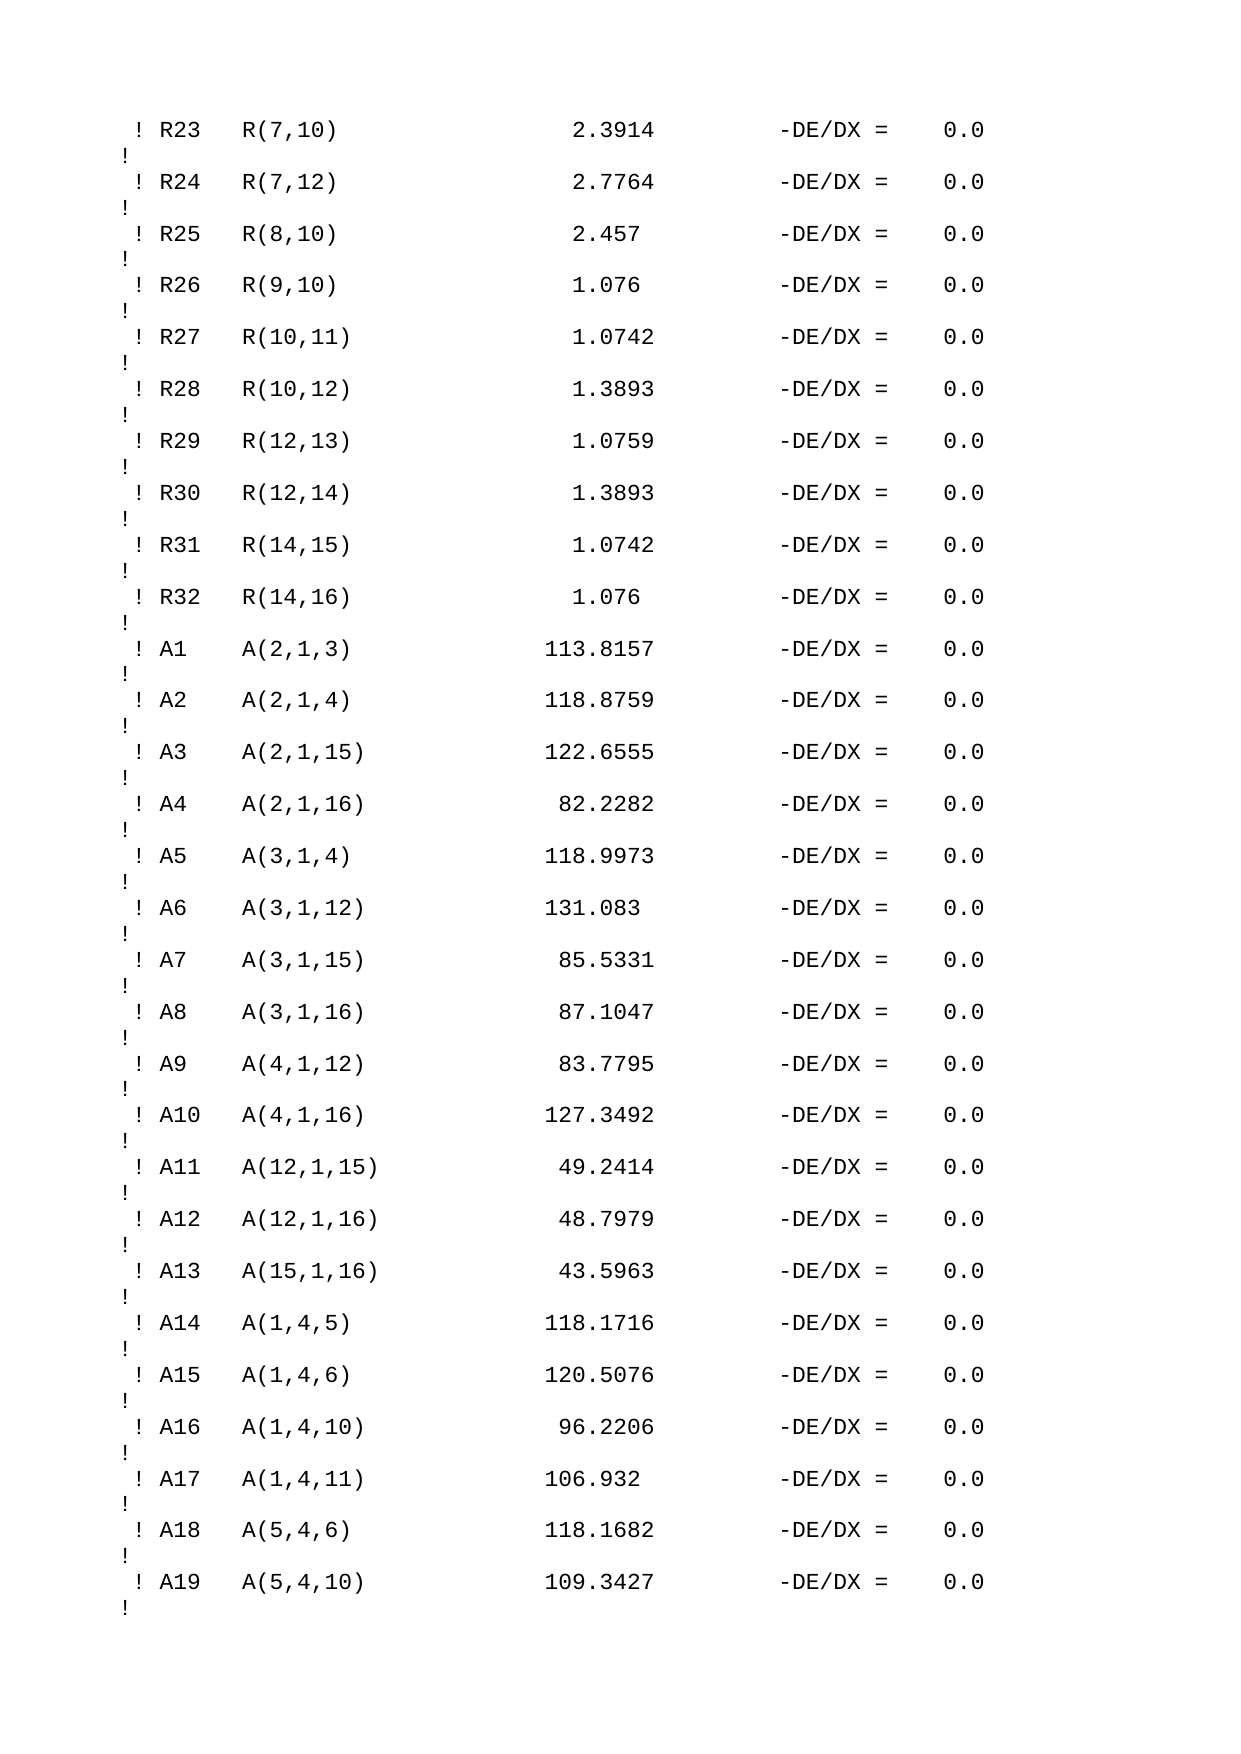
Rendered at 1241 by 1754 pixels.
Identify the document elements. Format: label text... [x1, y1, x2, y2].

text ! A7 A(3,1,15) 85.5331 -DE/DX = 0.0 ! [118, 948, 1122, 1000]
text ! A17 A(1,4,11) 106.932 -DE/DX = 0.0 ! [118, 1467, 1122, 1519]
text ! A8 A(3,1,16) 87.1047 -DE/DX = 0.0 ! [118, 1000, 1122, 1052]
text ! R25 R(8,10) 2.457 -DE/DX = 0.0 ! [118, 222, 1122, 274]
text ! A1 A(2,1,3) 113.8157 -DE/DX = 0.0 ! [118, 637, 1122, 689]
text ! R31 R(14,15) 1.0742 -DE/DX = 0.0 ! [118, 533, 1122, 585]
text ! A4 A(2,1,16) 82.2282 -DE/DX = 0.0 ! [118, 792, 1122, 844]
text ! A9 A(4,1,12) 83.7795 -DE/DX = 0.0 ! [118, 1052, 1122, 1104]
text ! A14 A(1,4,5) 118.1716 -DE/DX = 0.0 ! [118, 1311, 1122, 1363]
text ! A2 A(2,1,4) 118.8759 -DE/DX = 0.0 ! [118, 689, 1122, 741]
text ! A3 A(2,1,15) 122.6555 -DE/DX = 0.0 ! [118, 741, 1122, 792]
text ! R29 R(12,13) 1.0759 -DE/DX = 0.0 ! [118, 429, 1122, 481]
text ! R26 R(9,10) 1.076 -DE/DX = 0.0 ! [118, 274, 1122, 326]
text ! A13 A(15,1,16) 43.5963 -DE/DX = 0.0 ! [118, 1259, 1122, 1311]
text ! R24 R(7,12) 2.7764 -DE/DX = 0.0 ! [118, 170, 1122, 222]
text ! R30 R(12,14) 1.3893 -DE/DX = 0.0 ! [118, 481, 1122, 533]
text ! A11 A(12,1,15) 49.2414 -DE/DX = 0.0 ! [118, 1156, 1122, 1207]
text ! A16 A(1,4,10) 96.2206 -DE/DX = 0.0 ! [118, 1415, 1122, 1467]
text ! A5 A(3,1,4) 118.9973 -DE/DX = 0.0 ! [118, 844, 1122, 896]
text ! A6 A(3,1,12) 131.083 -DE/DX = 0.0 ! [118, 896, 1122, 948]
text ! R28 R(10,12) 1.3893 -DE/DX = 0.0 ! [118, 377, 1122, 429]
text ! A18 A(5,4,6) 118.1682 -DE/DX = 0.0 ! [118, 1519, 1122, 1571]
text ! R23 R(7,10) 2.3914 -DE/DX = 0.0 ! [118, 118, 1122, 170]
text ! A15 A(1,4,6) 120.5076 -DE/DX = 0.0 ! [118, 1363, 1122, 1415]
text ! A12 A(12,1,16) 48.7979 -DE/DX = 0.0 ! [118, 1207, 1122, 1259]
text ! A19 A(5,4,10) 109.3427 -DE/DX = 0.0 ! [118, 1571, 1122, 1622]
text ! A10 A(4,1,16) 127.3492 -DE/DX = 0.0 ! [118, 1104, 1122, 1156]
text ! R27 R(10,11) 1.0742 -DE/DX = 0.0 ! [118, 326, 1122, 377]
text ! R32 R(14,16) 1.076 -DE/DX = 0.0 ! [118, 585, 1122, 637]
